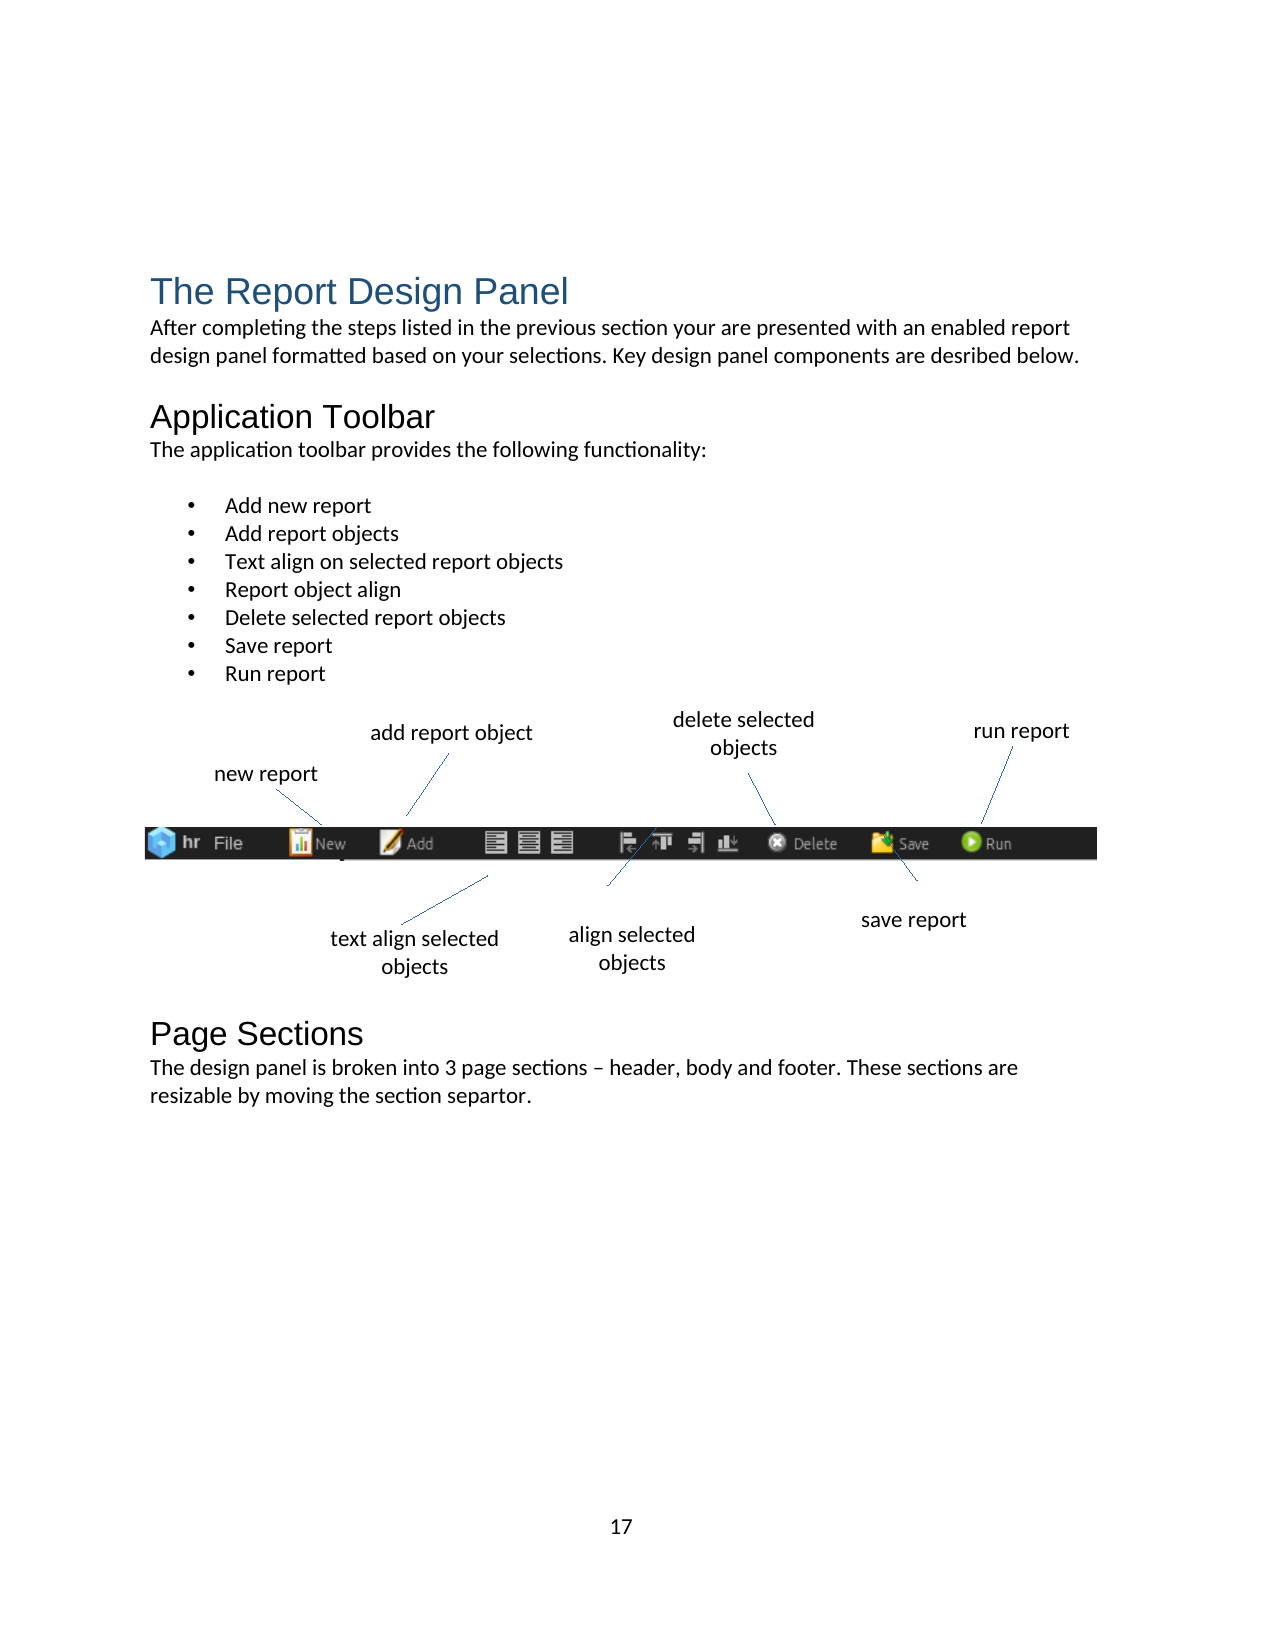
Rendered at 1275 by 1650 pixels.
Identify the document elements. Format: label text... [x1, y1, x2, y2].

list Delete selected report objects [187, 603, 1102, 631]
subtitle Application Toolbar [150, 397, 1102, 435]
subtitle Page Sections [150, 1014, 1102, 1053]
text The application toolbar provides the following functionality: [150, 435, 1102, 463]
subtitle The Report Design Panel [150, 269, 1102, 313]
list Run report [187, 659, 1102, 687]
text After completing the steps listed in the previous section your are presented with an enabled report design panel formatted based on your selections. Key design panel components are desribed below. [150, 313, 1102, 369]
list Add report objects [187, 519, 1102, 547]
list Add new report [187, 491, 1102, 519]
text The design panel is broken into 3 page sections – header, body and footer. These sections are resizable by moving the section separtor. [150, 1053, 1102, 1109]
picture [144, 827, 1097, 861]
list Report object align [187, 575, 1102, 603]
list Save report [187, 631, 1102, 659]
list Text align on selected report objects [187, 547, 1102, 575]
